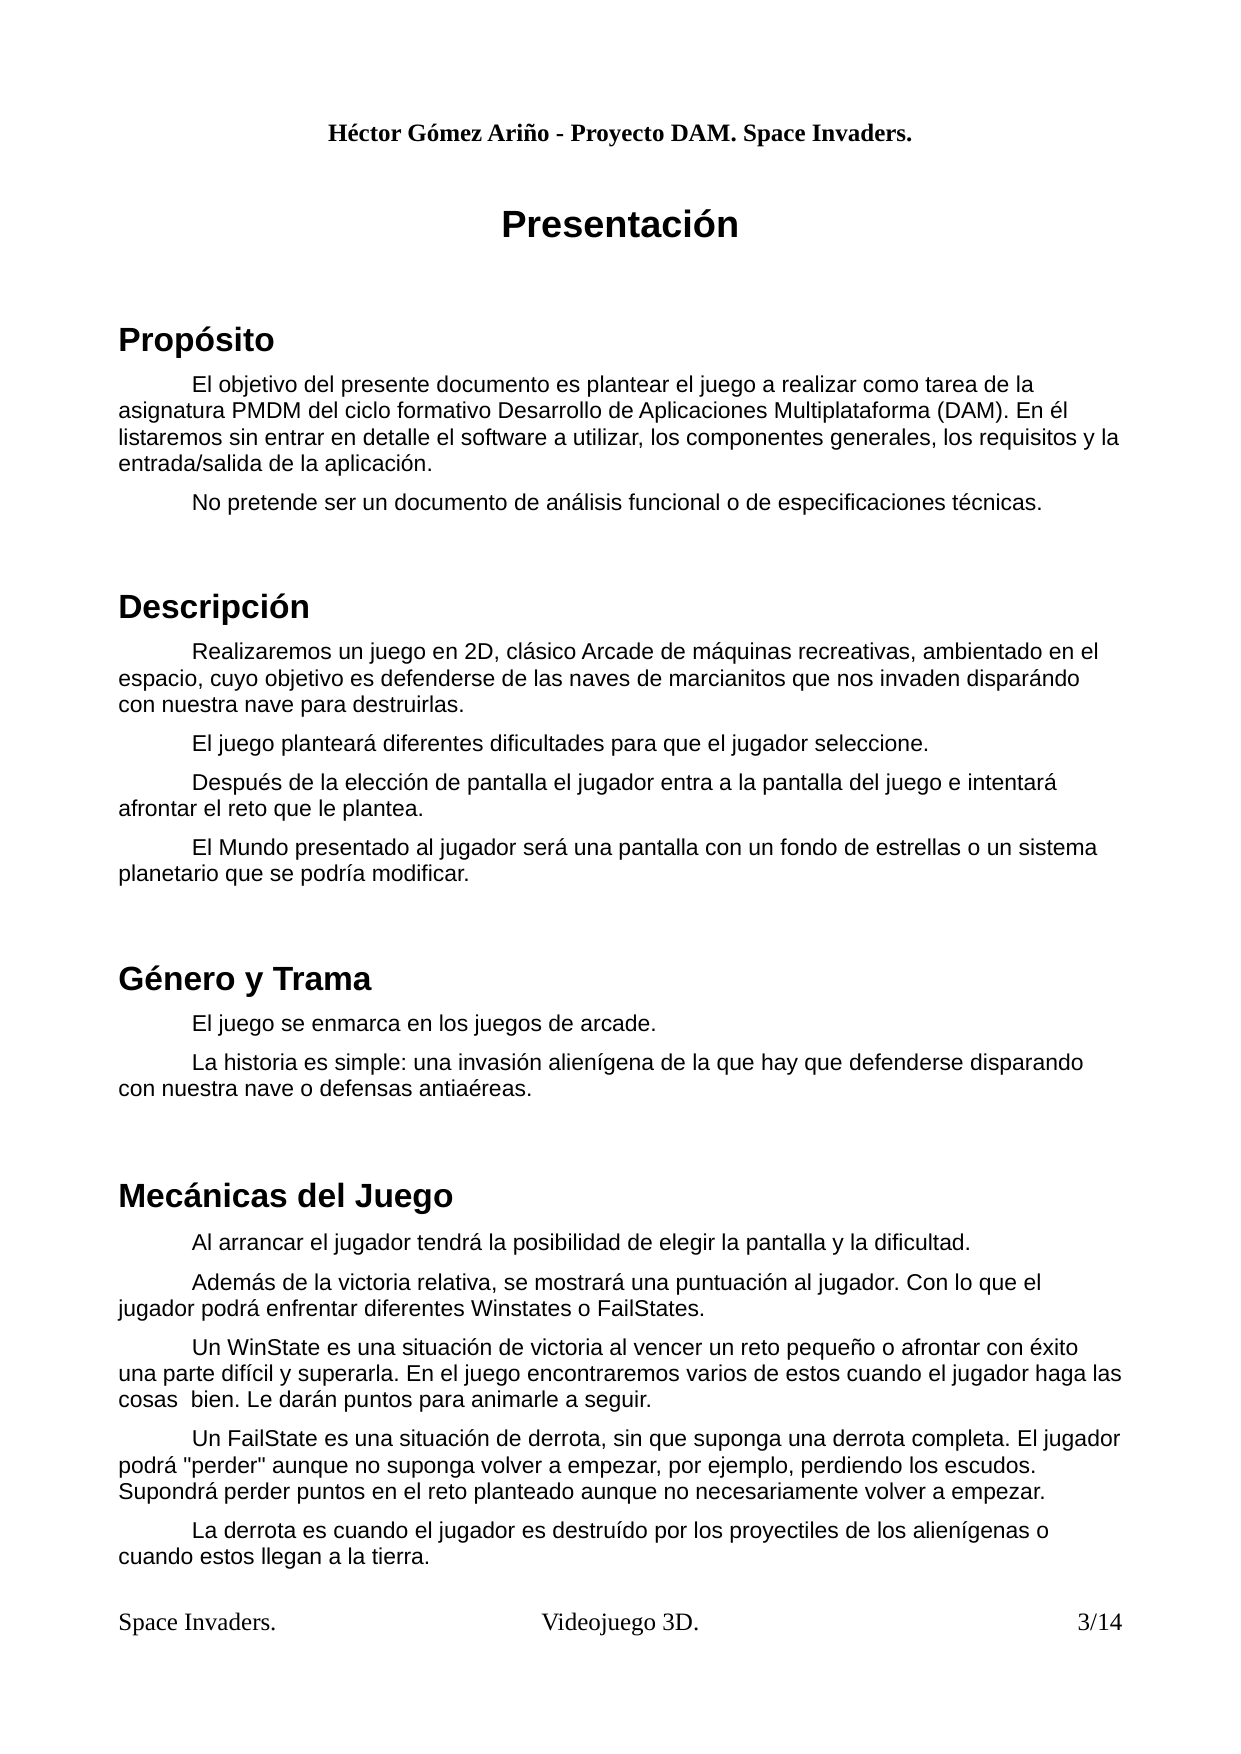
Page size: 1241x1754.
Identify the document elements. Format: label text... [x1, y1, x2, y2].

text El juego planteará diferentes dificultades para que el jugador seleccione. [118, 730, 1122, 756]
text Realizaremos un juego en 2D, clásico Arcade de máquinas recreativas, ambientado en el espacio, cuyo objetivo es defenderse de las naves de marcianitos que nos invaden disparándo con nuestra nave para destruirlas. [118, 638, 1122, 717]
subtitle Mecánicas del Juego [118, 1176, 1122, 1215]
text Un WinState es una situación de victoria al vencer un reto pequeño o afrontar con éxito una parte difícil y superarla. En el juego encontraremos varios de estos cuando el jugador haga las cosas bien. Le darán puntos para animarle a seguir. [118, 1334, 1122, 1413]
text El objetivo del presente documento es plantear el juego a realizar como tarea de la asignatura PMDM del ciclo formativo Desarrollo de Aplicaciones Multiplataforma (DAM). En él listaremos sin entrar en detalle el software a utilizar, los componentes generales, los requisitos y la entrada/salida de la aplicación. [118, 371, 1122, 476]
subtitle Descripción [118, 587, 1122, 626]
text La historia es simple: una invasión alienígena de la que hay que defenderse disparando con nuestra nave o defensas antiaéreas. [118, 1049, 1122, 1102]
subtitle Propósito [118, 319, 1122, 358]
text No pretende ser un documento de análisis funcional o de especificaciones técnicas. [118, 489, 1122, 515]
text Además de la victoria relativa, se mostrará una puntuación al jugador. Con lo que el jugador podrá enfrentar diferentes Winstates o FailStates. [118, 1268, 1122, 1321]
text Al arrancar el jugador tendrá la posibilidad de elegir la pantalla y la dificultad. [118, 1227, 1122, 1256]
text El Mundo presentado al jugador será una pantalla con un fondo de estrellas o un sistema planetario que se podría modificar. [118, 834, 1122, 887]
text Un FailState es una situación de derrota, sin que suponga una derrota completa. El jugador podrá "perder" aunque no suponga volver a empezar, por ejemplo, perdiendo los escudos. Supondrá perder puntos en el reto planteado aunque no necesariamente volver a empezar. [118, 1425, 1122, 1504]
subtitle Presentación [118, 201, 1122, 245]
subtitle Género y Trama [118, 959, 1122, 997]
text El juego se enmarca en los juegos de arcade. [118, 1010, 1122, 1036]
text Después de la elección de pantalla el jugador entra a la pantalla del juego e intentará afrontar el reto que le plantea. [118, 769, 1122, 821]
text La derrota es cuando el jugador es destruído por los proyectiles de los alienígenas o cuando estos llegan a la tierra. [118, 1517, 1122, 1569]
